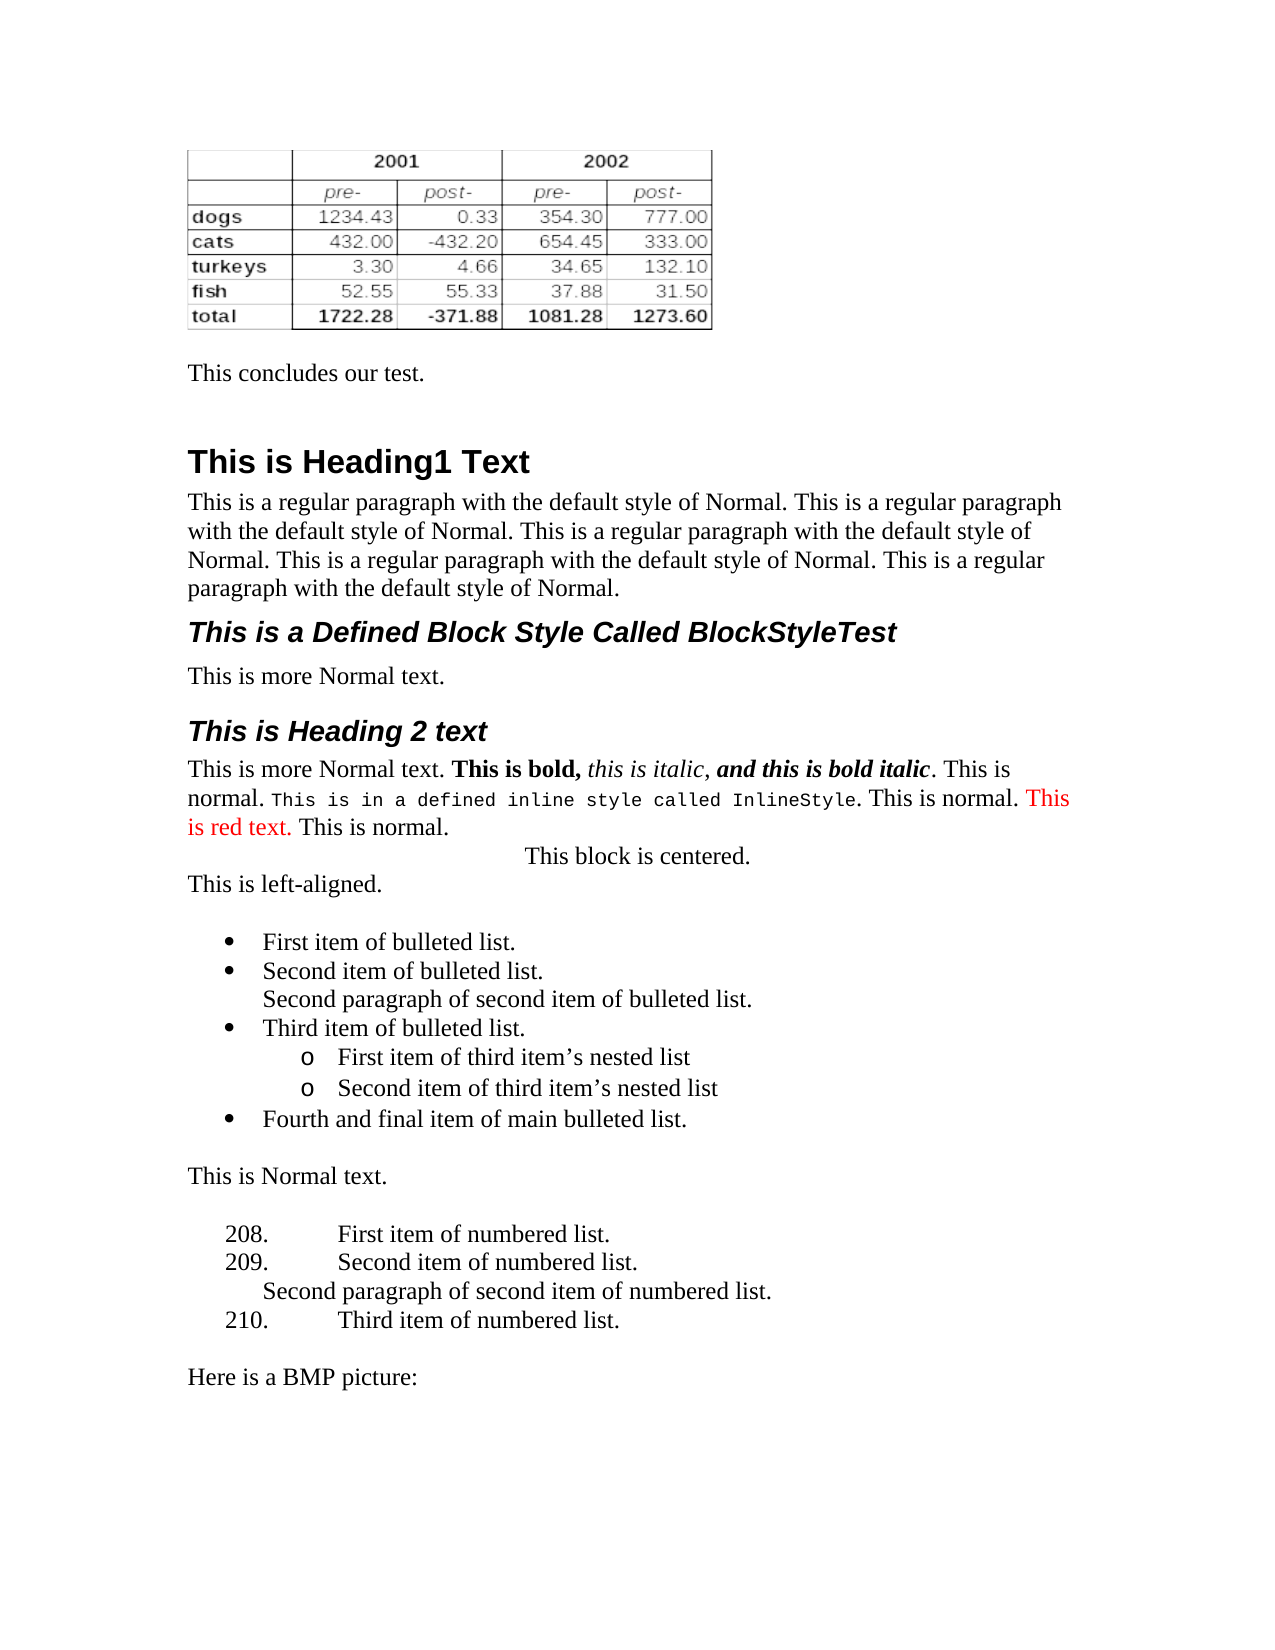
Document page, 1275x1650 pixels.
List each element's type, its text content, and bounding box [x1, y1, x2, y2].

list Second item of bulleted list. [225, 956, 1087, 984]
text This is a Defined Block Style Called BlockStyleTest [187, 615, 1087, 648]
subtitle This is Heading1 Text [187, 442, 1087, 481]
list Third item of bulleted list. [225, 1013, 1087, 1042]
subtitle This is Heading 2 text [187, 714, 1087, 748]
list First item of third item’s nested list [300, 1042, 1087, 1073]
list Second item of numbered list. [225, 1247, 1087, 1276]
list First item of bulleted list. [225, 927, 1087, 956]
list Second item of third item’s nested list [300, 1073, 1087, 1104]
text Second paragraph of second item of numbered list. [262, 1276, 1087, 1305]
text Here is a BMP picture: [187, 1362, 1087, 1391]
list Third item of numbered list. [225, 1305, 1087, 1334]
text This block is centered. [187, 841, 1087, 869]
text This is Normal text. [187, 1161, 1087, 1190]
text This is left-aligned. [187, 869, 1087, 898]
text This is a regular paragraph with the default style of Normal. This is a regular paragraph with the default style of Normal. This is a regular paragraph with the default style of Normal. This is a regular paragraph with the default style of Normal. This is a regular paragraph with the default style of Normal. [187, 487, 1087, 602]
list Fourth and final item of main bulleted list. [225, 1104, 1087, 1132]
list First item of numbered list. [225, 1219, 1087, 1247]
text This is more Normal text. This is bold, this is italic, and this is bold italic. This is normal. This is in a defined inline style called InlineStyle. This is normal. This is red text. This is normal. [187, 754, 1087, 841]
text This concludes our test. [187, 358, 1087, 387]
text This is more Normal text. [187, 661, 1087, 689]
text Second paragraph of second item of bulleted list. [262, 984, 1087, 1013]
